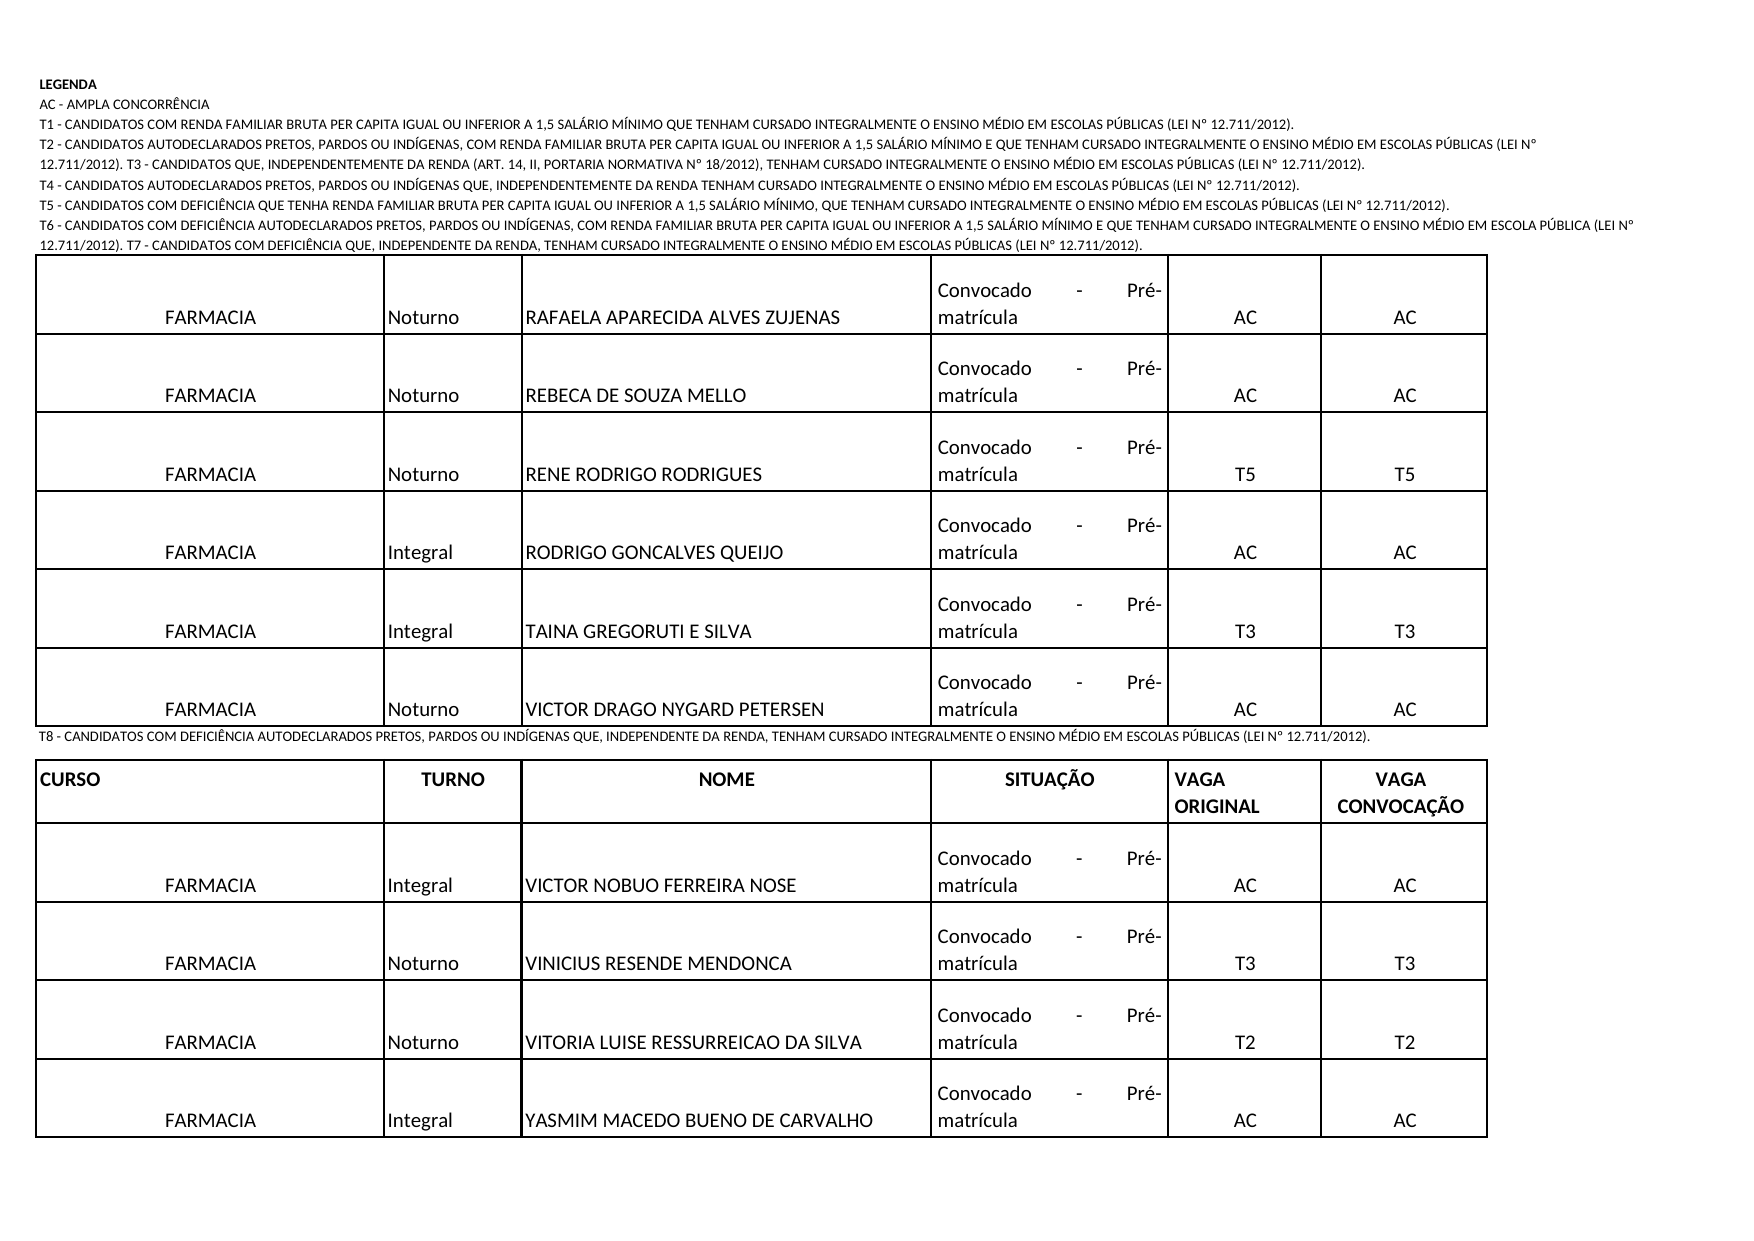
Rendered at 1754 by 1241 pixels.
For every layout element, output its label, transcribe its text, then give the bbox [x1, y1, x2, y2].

table_header [153, 761, 383, 822]
table_cell Convocado - Pré-matrícula [932, 824, 1167, 901]
table_cell Convocado - Pré-matrícula [932, 903, 1167, 979]
table_cell AC [1322, 335, 1486, 411]
table_cell AC [1169, 256, 1320, 332]
table_cell AC [1322, 492, 1486, 568]
table_cell TAINA GREGORUTI E SILVA [523, 570, 930, 647]
table_cell AC [1322, 649, 1486, 725]
table_cell T2 [1322, 981, 1486, 1058]
table_cell [37, 1060, 153, 1136]
table_cell [37, 981, 153, 1058]
table_cell T5 [1322, 413, 1486, 489]
table_cell T3 [1169, 903, 1320, 979]
table_cell Convocado - Pré-matrícula [932, 570, 1167, 647]
table_cell FARMACIA [153, 903, 383, 979]
table_cell Convocado - Pré-matrícula [932, 335, 1167, 411]
table_cell FARMACIA [165, 335, 383, 411]
table_cell [37, 570, 165, 647]
table_cell Noturno [385, 413, 521, 489]
table_cell Noturno [385, 981, 520, 1058]
table_cell AC [1169, 824, 1320, 901]
table_header SITUAÇÃO [932, 761, 1167, 822]
table_cell AC [1169, 492, 1320, 568]
table_header VAGA CONVOCAÇÃO [1322, 761, 1486, 822]
table_cell T5 [1169, 413, 1320, 489]
table_cell RAFAELA APARECIDA ALVES ZUJENAS [523, 256, 930, 332]
table_cell REBECA DE SOUZA MELLO [523, 335, 930, 411]
table_cell AC [1322, 824, 1486, 901]
table_cell Convocado - Pré-matrícula [932, 981, 1167, 1058]
table_cell Convocado - Pré-matrícula [932, 413, 1167, 489]
table_cell [37, 256, 165, 332]
table_cell Integral [385, 492, 521, 568]
table_cell FARMACIA [165, 492, 383, 568]
table_cell [37, 824, 153, 901]
table_cell Convocado - Pré-matrícula [932, 1060, 1167, 1136]
table_cell Convocado - Pré-matrícula [932, 256, 1167, 332]
table_cell FARMACIA [165, 570, 383, 647]
table_cell AC [1169, 335, 1320, 411]
table_cell [37, 649, 165, 725]
table_cell AC [1322, 1060, 1486, 1136]
table_cell YASMIM MACEDO BUENO DE CARVALHO [523, 1060, 930, 1136]
table_cell Convocado - Pré-matrícula [932, 492, 1167, 568]
table_cell VICTOR DRAGO NYGARD PETERSEN [523, 649, 930, 725]
table_header CURSO [37, 761, 153, 822]
table_cell T3 [1322, 570, 1486, 647]
table_cell T3 [1169, 570, 1320, 647]
table_cell VINICIUS RESENDE MENDONCA [523, 903, 930, 979]
table_cell [37, 335, 165, 411]
table_cell AC [1322, 256, 1486, 332]
table_cell [37, 413, 165, 489]
table_cell [37, 903, 153, 979]
table_cell Integral [385, 1060, 520, 1136]
table_cell T3 [1322, 903, 1486, 979]
table_cell T2 [1169, 981, 1320, 1058]
table_cell VICTOR NOBUO FERREIRA NOSE [523, 824, 930, 901]
table_cell FARMACIA [153, 1060, 383, 1136]
table_cell FARMACIA [165, 256, 383, 332]
table_header VAGA ORIGINAL [1169, 761, 1320, 822]
table_cell FARMACIA [153, 824, 383, 901]
table_cell FARMACIA [165, 649, 383, 725]
table_cell FARMACIA [153, 981, 383, 1058]
table_cell Convocado - Pré-matrícula [932, 649, 1167, 725]
table_cell FARMACIA [165, 413, 383, 489]
table_header NOME [523, 761, 930, 822]
table_cell AC [1169, 649, 1320, 725]
table_cell RODRIGO GONCALVES QUEIJO [523, 492, 930, 568]
table_cell Noturno [385, 256, 521, 332]
table_header TURNO [385, 761, 520, 822]
table_cell VITORIA LUISE RESSURREICAO DA SILVA [523, 981, 930, 1058]
table_cell [37, 492, 165, 568]
table_cell Integral [385, 824, 520, 901]
table_cell Noturno [385, 903, 520, 979]
table_cell Integral [385, 570, 521, 647]
table_cell Noturno [385, 649, 521, 725]
text T8 - CANDIDATOS COM DEFICIÊNCIA AUTODECLARADOS PRETOS, PARDOS OU INDÍGENAS QUE, INDEPENDENTE DA RENDA, TENHAM CURSADO INTEGRALMENTE O ENSINO MÉDIO EM ESCOLAS PÚBLICAS (LEI Nº 12.711/2012). [39, 727, 1688, 745]
table_cell RENE RODRIGO RODRIGUES [523, 413, 930, 489]
table_cell AC [1169, 1060, 1320, 1136]
table_cell Noturno [385, 335, 521, 411]
